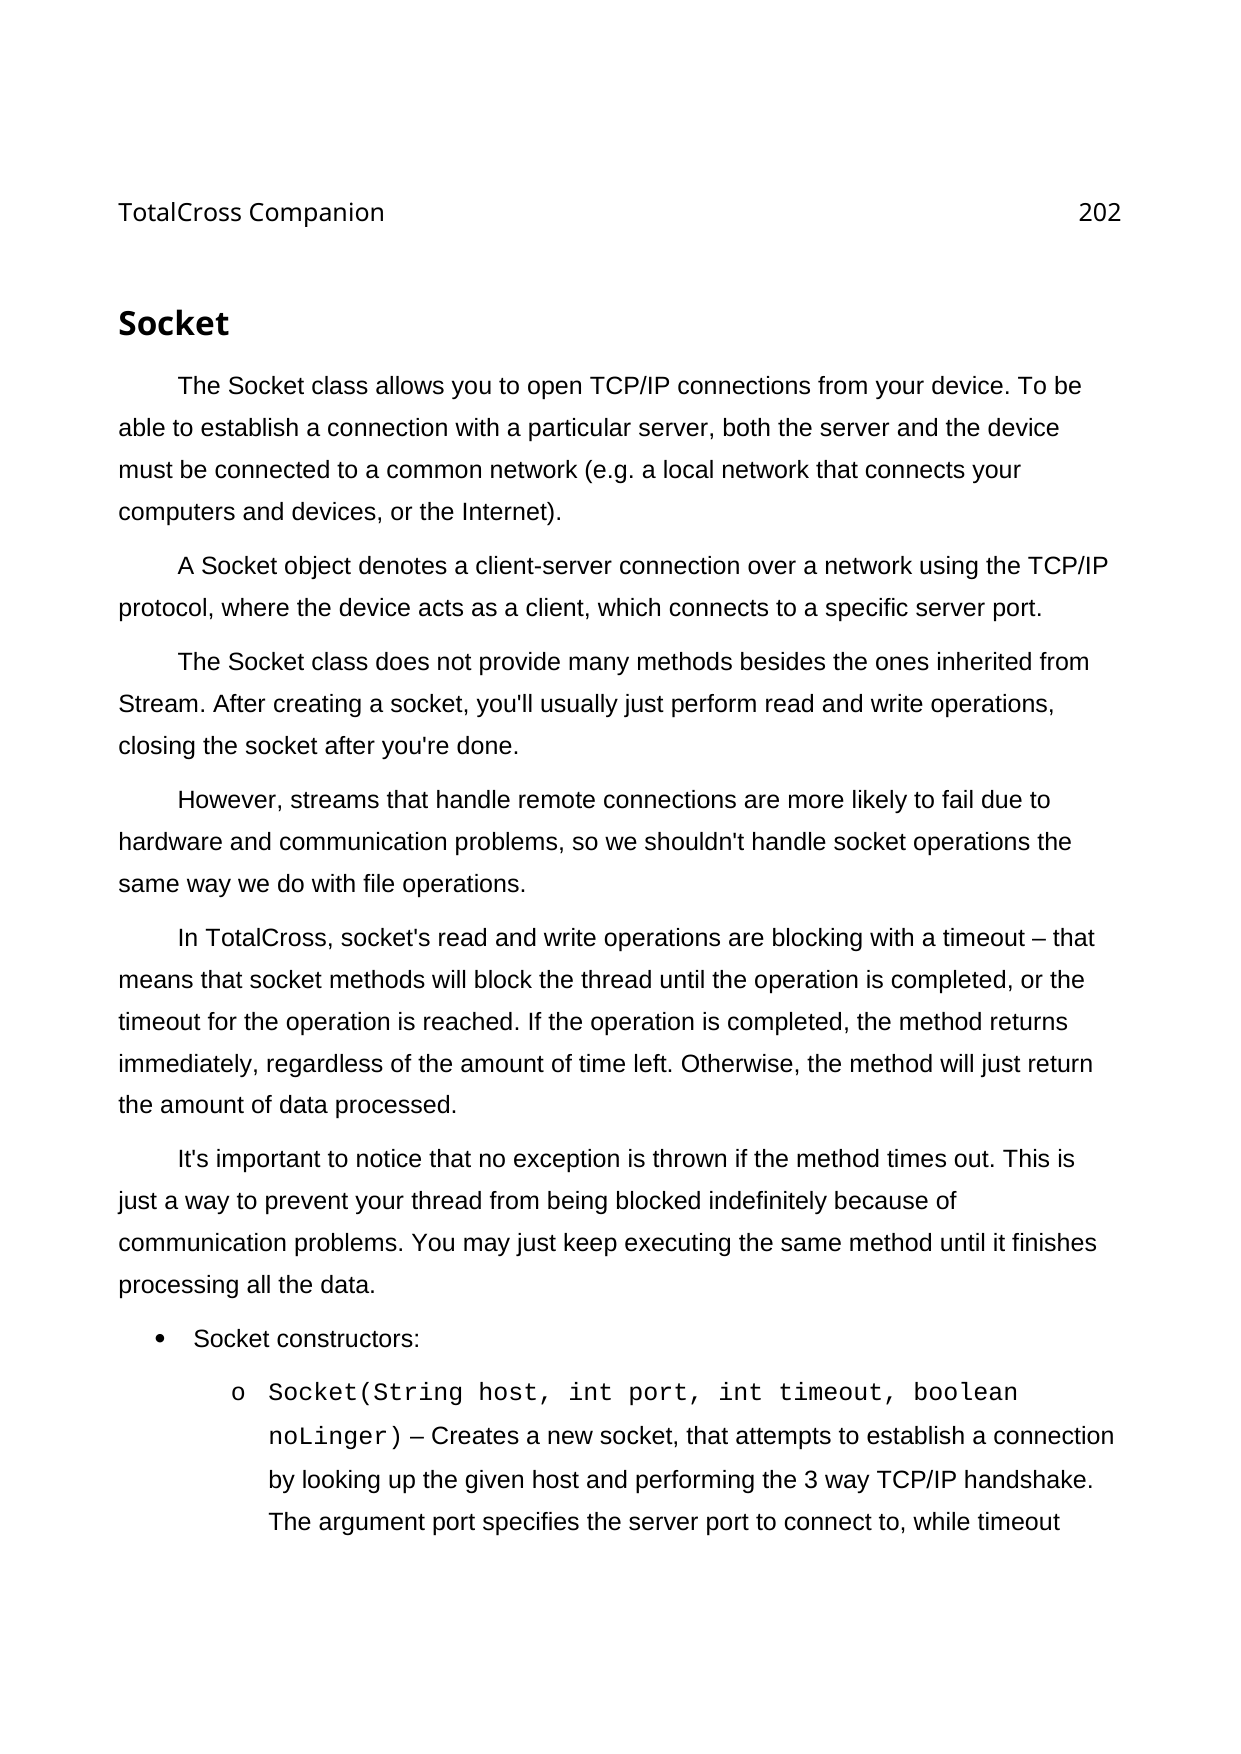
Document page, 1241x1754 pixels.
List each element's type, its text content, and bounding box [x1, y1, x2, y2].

text A Socket object denotes a client-server connection over a network using the TCP/IP protocol, where the device acts as a client, which connects to a specific server port. [118, 552, 1122, 622]
text It's important to notice that no exception is thrown if the method times out. This is just a way to prevent your thread from being blocked indefinitely because of communication problems. You may just keep executing the same method until it finishes processing all the data. [118, 1145, 1122, 1299]
text In TotalCross, socket's read and write operations are blocking with a timeout – that means that socket methods will block the thread until the operation is completed, or the timeout for the operation is reached. If the operation is completed, the method returns immediately, regardless of the amount of time left. Otherwise, the method will just return the amount of data processed. [118, 923, 1122, 1119]
text The Socket class does not provide many methods besides the ones inherited from Stream. After creating a socket, you'll usually just perform read and write operations, closing the socket after you're done. [118, 648, 1122, 760]
subtitle Socket [118, 300, 1122, 346]
list Socket constructors: [156, 1325, 1122, 1353]
text However, streams that handle remote connections are more likely to fail due to hardware and communication problems, so we shouldn't handle socket operations the same way we do with file operations. [118, 786, 1122, 898]
list Socket(String host, int port, int timeout, boolean noLinger) – Creates a new socket, that attempts to establish a connection by looking up the given host and performing the 3 way TCP/IP handshake. The argument port specifies the server port to connect to, while timeout [231, 1379, 1122, 1536]
text The Socket class allows you to open TCP/IP connections from your device. To be able to establish a connection with a particular server, both the server and the device must be connected to a common network (e.g. a local network that connects your computers and devices, or the Internet). [118, 372, 1122, 526]
